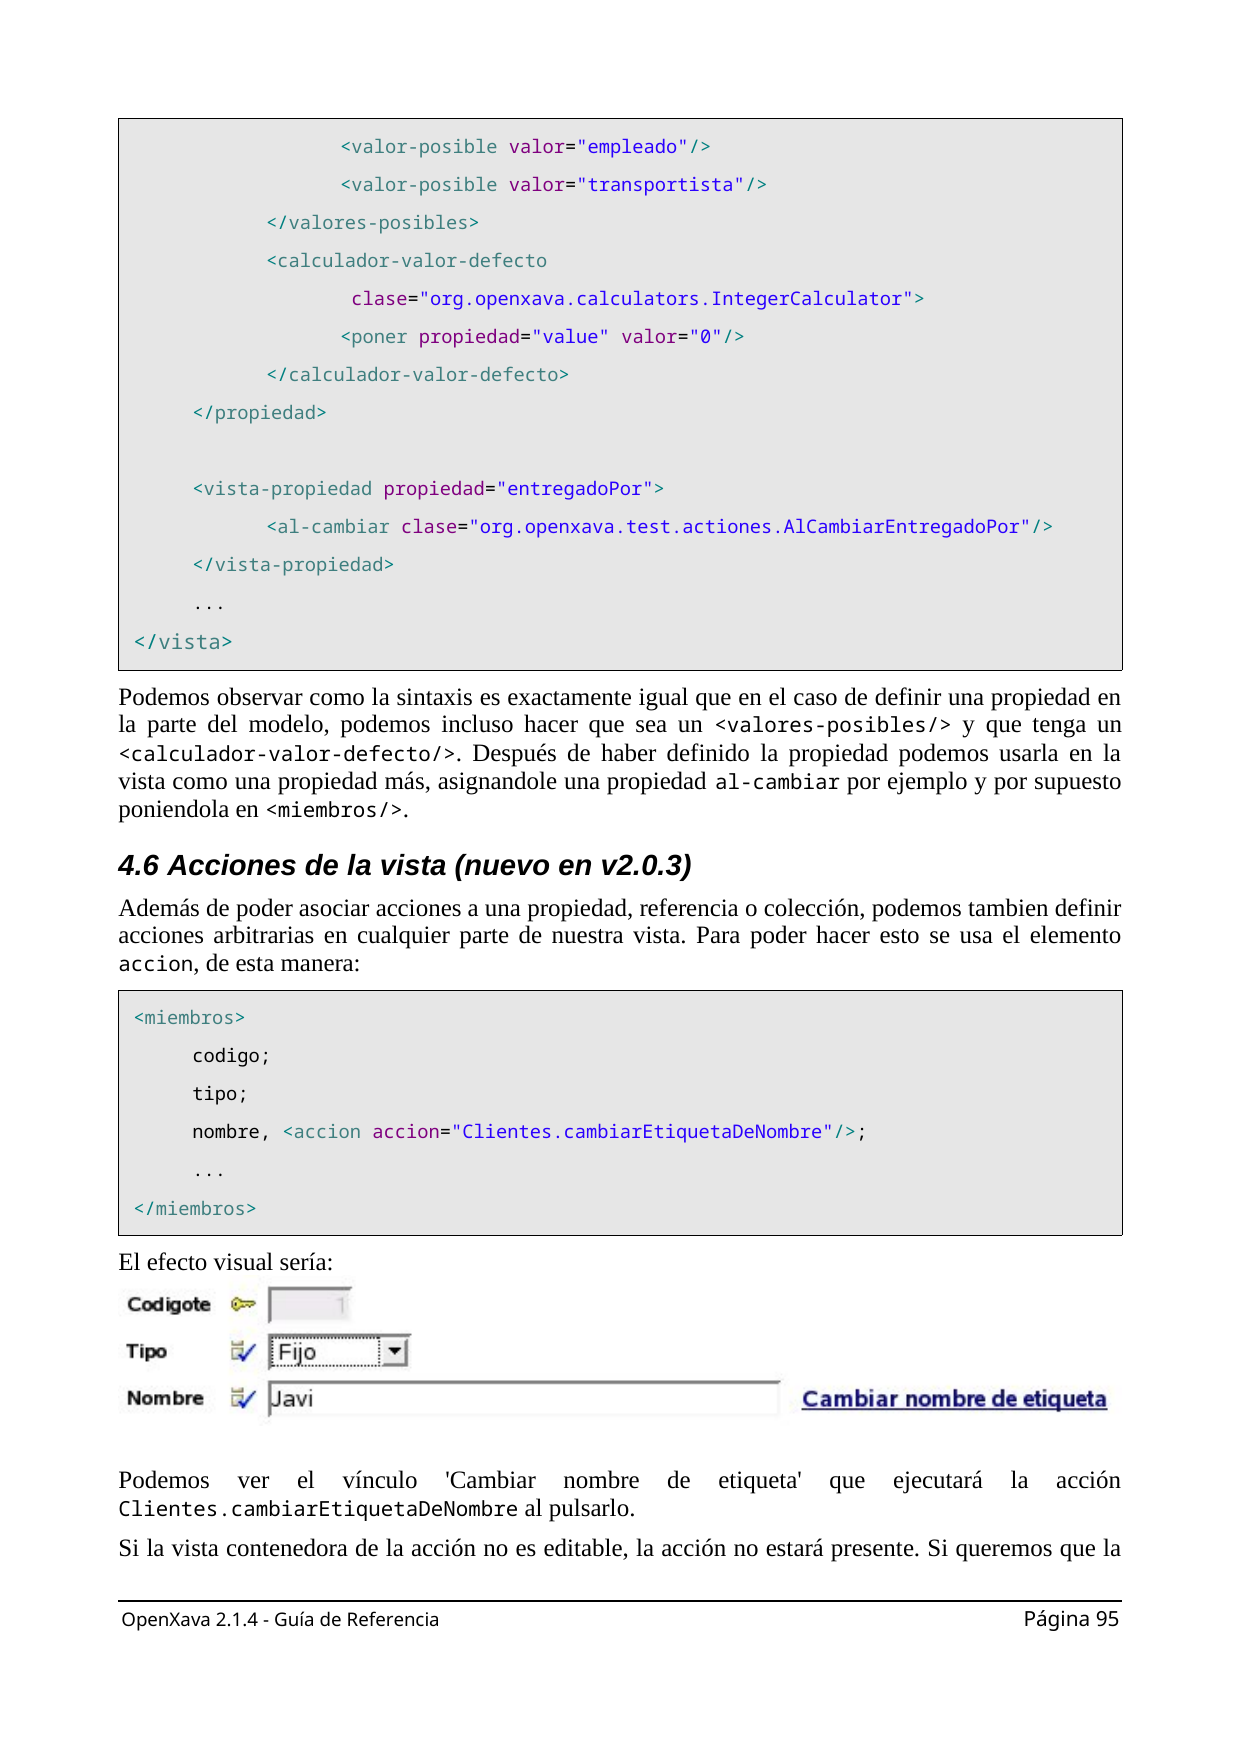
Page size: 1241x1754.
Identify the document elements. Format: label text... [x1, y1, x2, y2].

text </propiedad> [119, 384, 1122, 422]
text Además de poder asociar acciones a una propiedad, referencia o colección, podemos tambien definir acciones arbitrarias en cualquier parte de nuestra vista. Para poder hacer esto se usa el elemento accion, de esta manera: [118, 894, 1122, 977]
text <vista-propiedad propiedad="entregadoPor"> [119, 460, 1122, 498]
picture [118, 1275, 1122, 1426]
text </vista> [119, 612, 1122, 670]
text <miembros> [119, 991, 1122, 1028]
text codigo; [119, 1028, 1122, 1066]
text <calculador-valor-defecto [119, 232, 1122, 270]
text <poner propiedad="value" valor="0"/> [119, 308, 1122, 346]
text </valores-posibles> [119, 194, 1122, 232]
text El efecto visual sería: [118, 1248, 1122, 1275]
text clase="org.openxava.calculators.IntegerCalculator"> [119, 270, 1122, 308]
text <valor-posible valor="empleado"/> [119, 119, 1122, 156]
text Podemos observar como la sintaxis es exactamente igual que en el caso de definir una propiedad en la parte del modelo, podemos incluso hacer que sea un <valores-posibles/> y que tenga un <calculador-valor-defecto/>. Después de haber definido la propiedad podemos usarla en la vista como una propiedad más, asignandole una propiedad al-cambiar por ejemplo y por supuesto poniendola en <miembros/>. [118, 683, 1122, 823]
text tipo; [119, 1066, 1122, 1104]
text <al-cambiar clase="org.openxava.test.actiones.AlCambiarEntregadoPor"/> [119, 498, 1122, 536]
text ... [119, 1142, 1122, 1180]
text </calculador-valor-defecto> [119, 346, 1122, 384]
text </vista-propiedad> [119, 536, 1122, 574]
text nombre, <accion accion="Clientes.cambiarEtiquetaDeNombre"/>; [119, 1104, 1122, 1142]
text Podemos ver el vínculo 'Cambiar nombre de etiqueta' que ejecutará la acción Clientes.cambiarEtiquetaDeNombre al pulsarlo. [118, 1466, 1122, 1522]
text Si la vista contenedora de la acción no es editable, la acción no estará presente. Si queremos que la [118, 1534, 1122, 1562]
subtitle Acciones de la vista (nuevo en v2.0.3) [118, 848, 1122, 881]
text <valor-posible valor="transportista"/> [119, 156, 1122, 194]
text </miembros> [119, 1180, 1122, 1235]
text ... [119, 574, 1122, 612]
